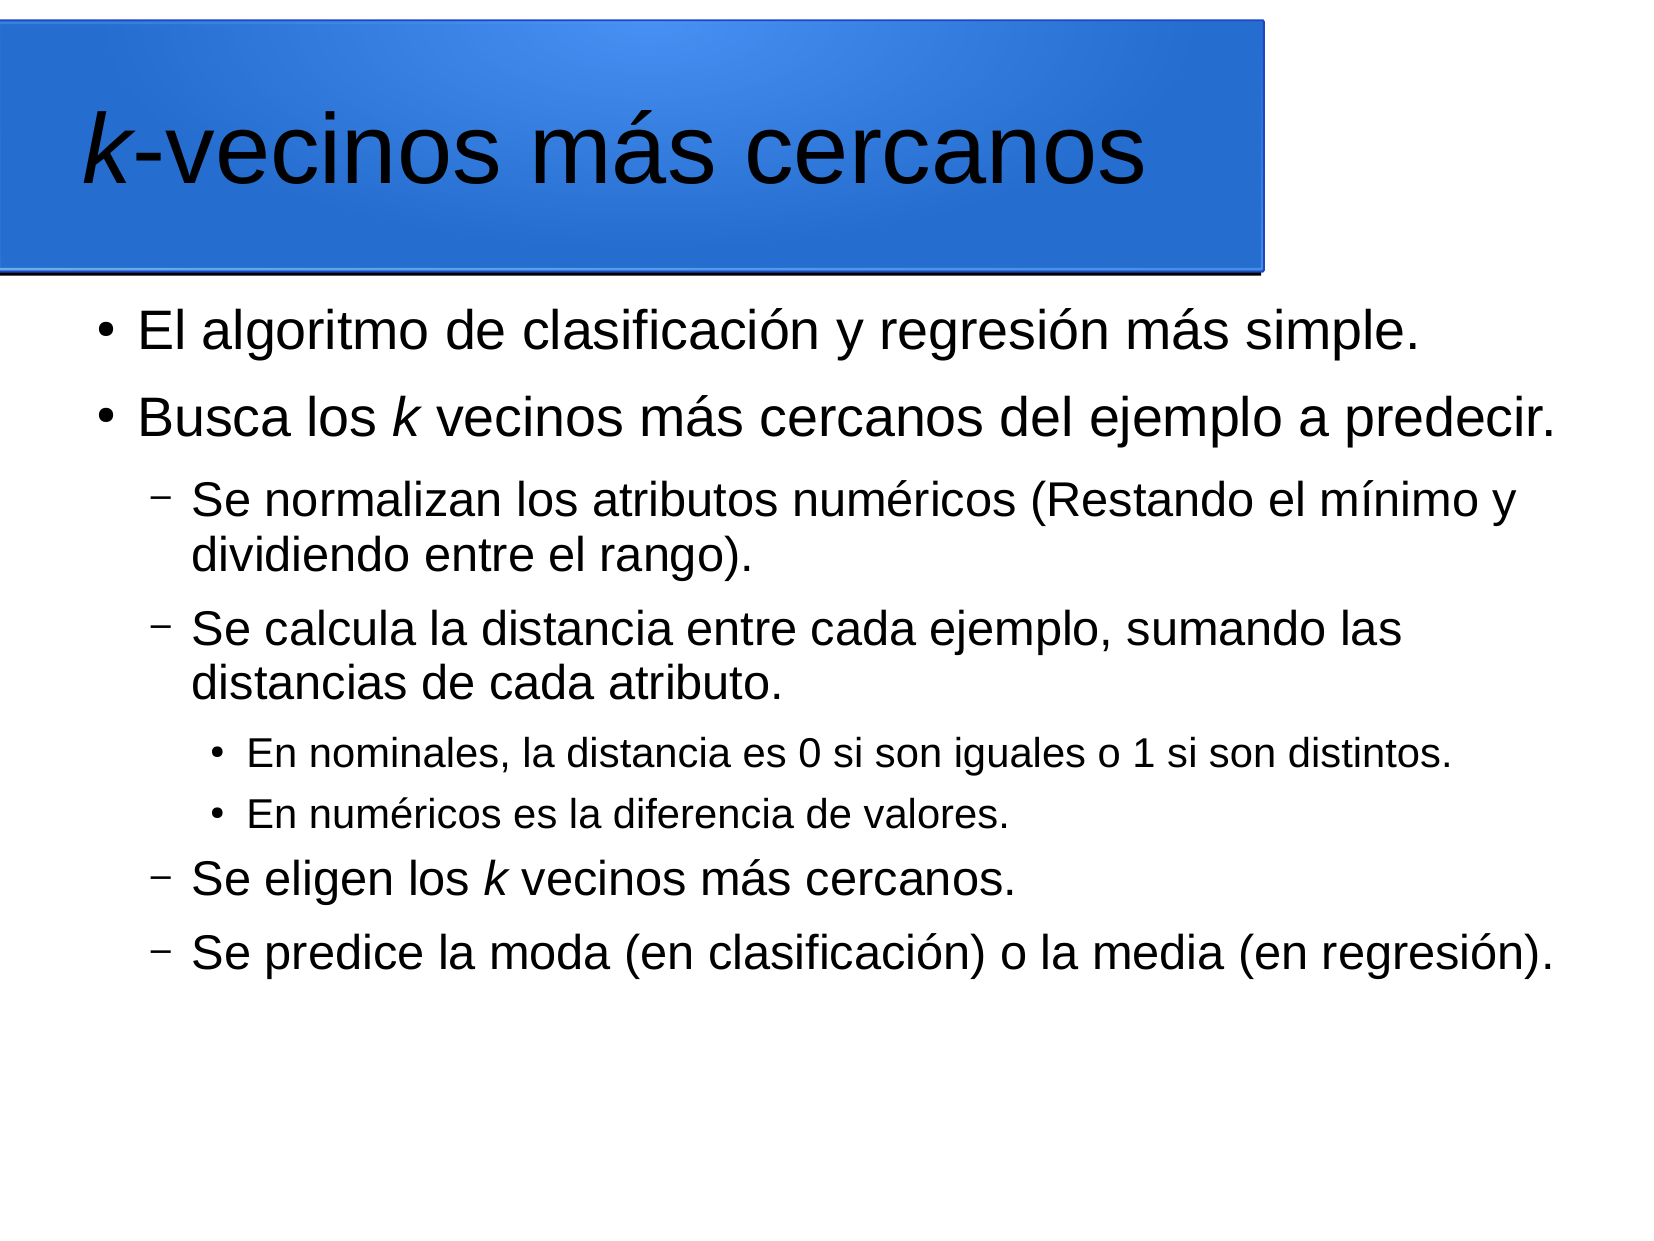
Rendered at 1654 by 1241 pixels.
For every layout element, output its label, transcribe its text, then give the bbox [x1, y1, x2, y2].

list El algoritmo de clasificación y regresión más simple. Busca los k vecinos más cercanos del ejemplo a predecir. Se normalizan los atributos numéricos (Restando el mínimo y dividiendo entre el rango). Se calcula la distancia entre cada ejemplo, sumando las distancias de cada atributo. En nominales, la distancia es 0 si son iguales o 1 si son distintos. En numéricos es la diferencia de valores. Se eligen los k vecinos más cercanos. Se predice la moda (en clasificación) o la media (en regresión). [82, 299, 1571, 1019]
title k-vecinos más cercanos [82, 47, 1235, 252]
